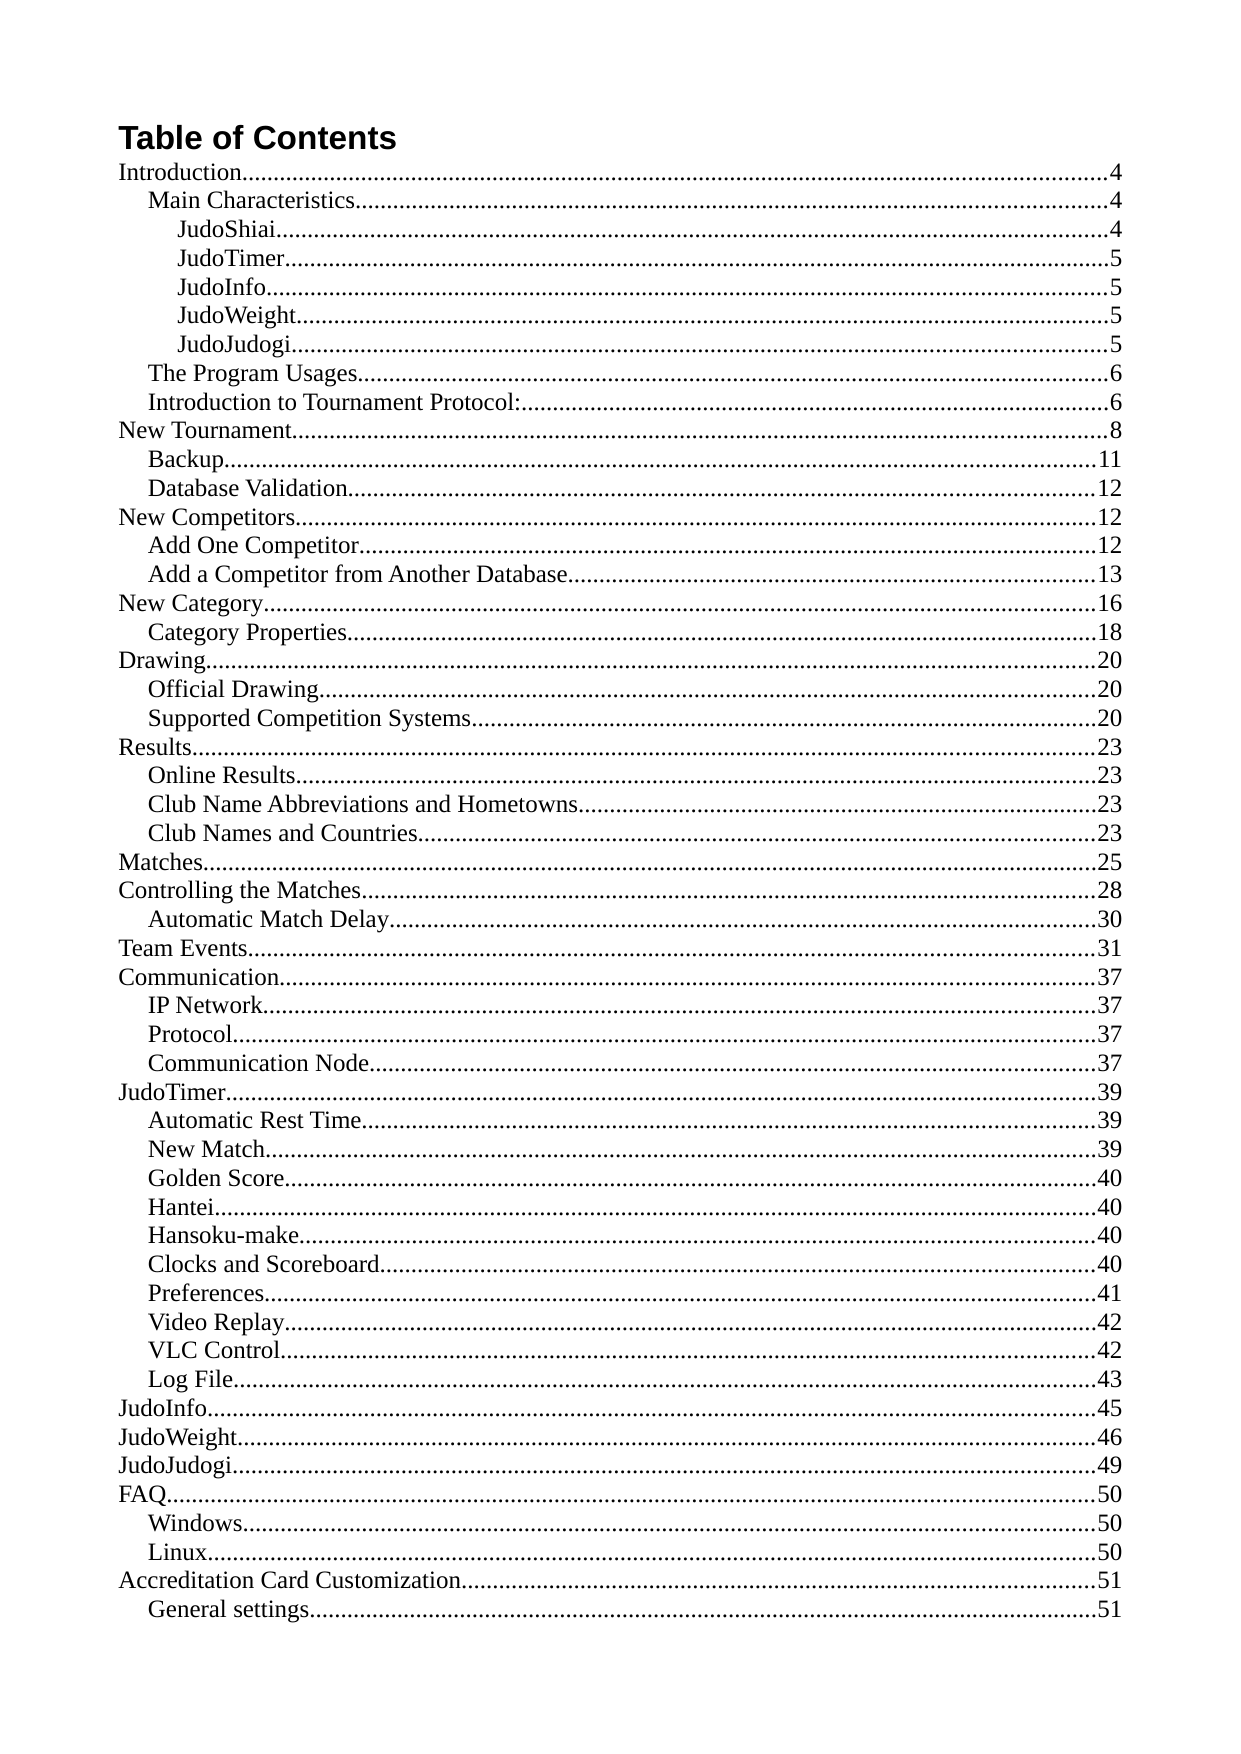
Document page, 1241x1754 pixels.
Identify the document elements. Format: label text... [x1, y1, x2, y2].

text The Program Usages 6 [148, 358, 1122, 387]
text New Competitors 12 [118, 502, 1122, 530]
text Golden Score 40 [148, 1163, 1122, 1192]
text JudoTimer 39 [118, 1077, 1122, 1105]
text Video Replay 42 [148, 1307, 1122, 1335]
text Protocol 37 [148, 1019, 1122, 1048]
text Backup 11 [148, 444, 1122, 473]
text Category Properties 18 [148, 617, 1122, 645]
text Results 23 [118, 732, 1122, 760]
text IP Network 37 [148, 990, 1122, 1019]
text JudoWeight 46 [118, 1422, 1122, 1450]
text Official Drawing 20 [148, 674, 1122, 703]
text Communication 37 [118, 962, 1122, 990]
text Club Names and Countries 23 [148, 818, 1122, 847]
text JudoJudogi 49 [118, 1450, 1122, 1479]
text FAQ 50 [118, 1479, 1122, 1508]
text Add One Competitor 12 [148, 530, 1122, 559]
text New Match 39 [148, 1134, 1122, 1163]
text Hantei 40 [148, 1192, 1122, 1220]
text Accreditation Card Customization 51 [118, 1565, 1122, 1594]
text JudoJudogi 5 [177, 329, 1122, 358]
text JudoInfo 45 [118, 1393, 1122, 1422]
text New Tournament 8 [118, 415, 1122, 444]
text Introduction to Tournament Protocol: 6 [148, 387, 1122, 415]
text Automatic Match Delay 30 [148, 904, 1122, 933]
text Preferences 41 [148, 1278, 1122, 1307]
text Hansoku-make 40 [148, 1220, 1122, 1249]
text JudoShiai 4 [177, 214, 1122, 243]
text Database Validation 12 [148, 473, 1122, 502]
text Clocks and Scoreboard 40 [148, 1249, 1122, 1278]
text General settings 51 [148, 1594, 1122, 1623]
text Automatic Rest Time 39 [148, 1105, 1122, 1134]
text Introduction 4 [118, 157, 1122, 185]
text VLC Control 42 [148, 1335, 1122, 1364]
text JudoWeight 5 [177, 300, 1122, 329]
text Add a Competitor from Another Database 13 [148, 559, 1122, 588]
text Linux 50 [148, 1537, 1122, 1565]
text Windows 50 [148, 1508, 1122, 1537]
text New Category 16 [118, 588, 1122, 617]
text Controlling the Matches 28 [118, 875, 1122, 904]
text Team Events 31 [118, 933, 1122, 962]
text JudoInfo 5 [177, 272, 1122, 300]
text Drawing 20 [118, 645, 1122, 674]
text Log File 43 [148, 1364, 1122, 1393]
text Matches 25 [118, 847, 1122, 875]
text Main Characteristics 4 [148, 185, 1122, 214]
text Club Name Abbreviations and Hometowns 23 [148, 789, 1122, 818]
text Supported Competition Systems 20 [148, 703, 1122, 732]
text Communication Node 37 [148, 1048, 1122, 1077]
subtitle Table of Contents [118, 118, 1122, 157]
text JudoTimer 5 [177, 243, 1122, 272]
text Online Results 23 [148, 760, 1122, 789]
